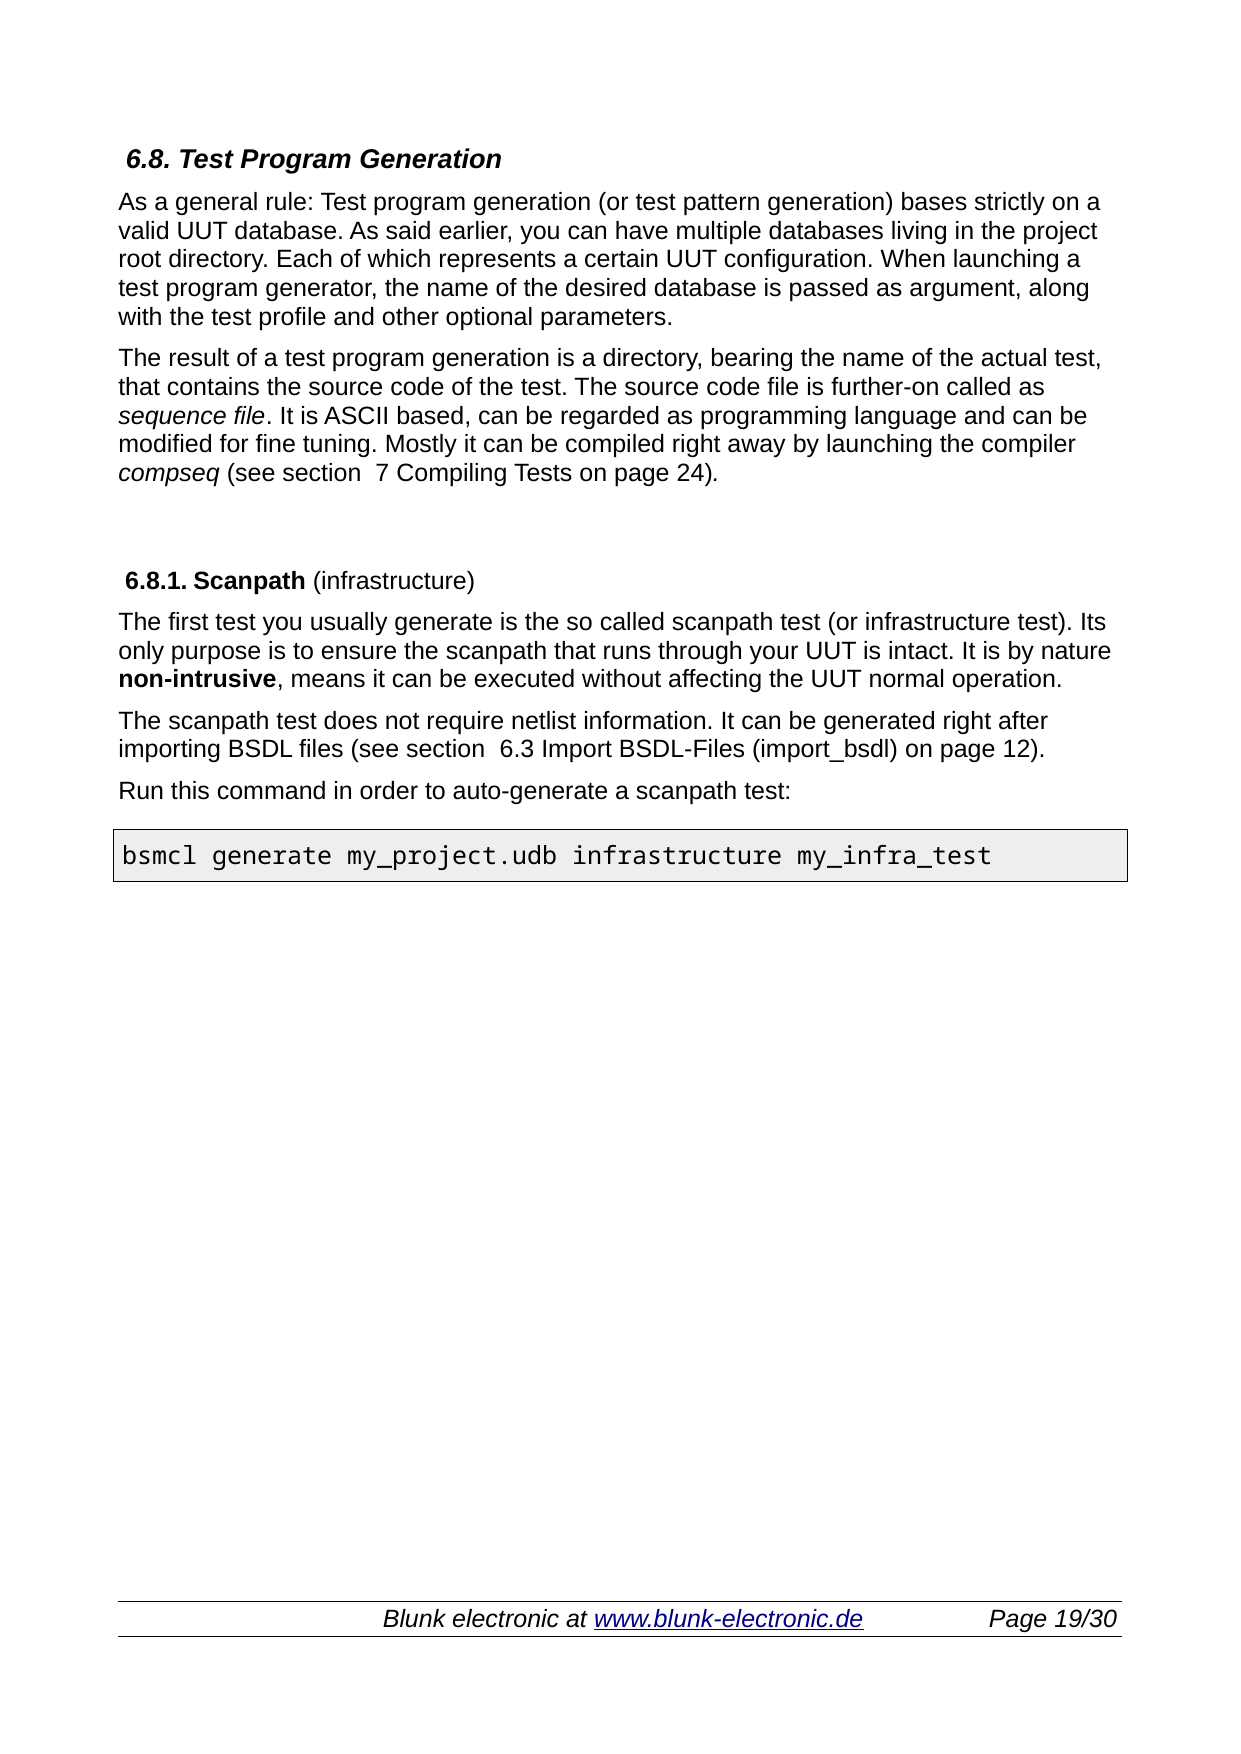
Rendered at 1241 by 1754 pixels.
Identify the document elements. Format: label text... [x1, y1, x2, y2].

text The first test you usually generate is the so called scanpath test (or infrastructure test). Its only purpose is to ensure the scanpath that runs through your UUT is intact. It is by nature non-intrusive, means it can be executed without affecting the UUT normal operation. [118, 607, 1122, 693]
text bsmcl generate my_project.udb infrastructure my_infra_test [122, 838, 1118, 872]
text As a general rule: Test program generation (or test pattern generation) bases strictly on a valid UUT database. As said earlier, you can have multiple databases living in the project root directory. Each of which represents a certain UUT configuration. When launching a test program generator, the name of the desired database is passed as argument, along with the test profile and other optional parameters. [118, 187, 1122, 331]
text Run this command in order to auto-generate a scanpath test: [118, 776, 1122, 804]
text The scanpath test does not require netlist information. It can be generated right after importing BSDL files (see section 6.3 Import BSDL-Files (import_bsdl) on page 12). [118, 706, 1122, 763]
subtitle Scanpath (infrastructure) [118, 566, 1122, 594]
text The result of a test program generation is a directory, bearing the name of the actual test, that contains the source code of the test. The source code file is further-on called as sequence file. It is ASCII based, can be regarded as programming language and can be modified for fine tuning. Mostly it can be compiled right away by launching the compiler compseq (see section 7 Compiling Tests on page 25). [118, 343, 1122, 487]
subtitle Test Program Generation [118, 143, 1122, 174]
